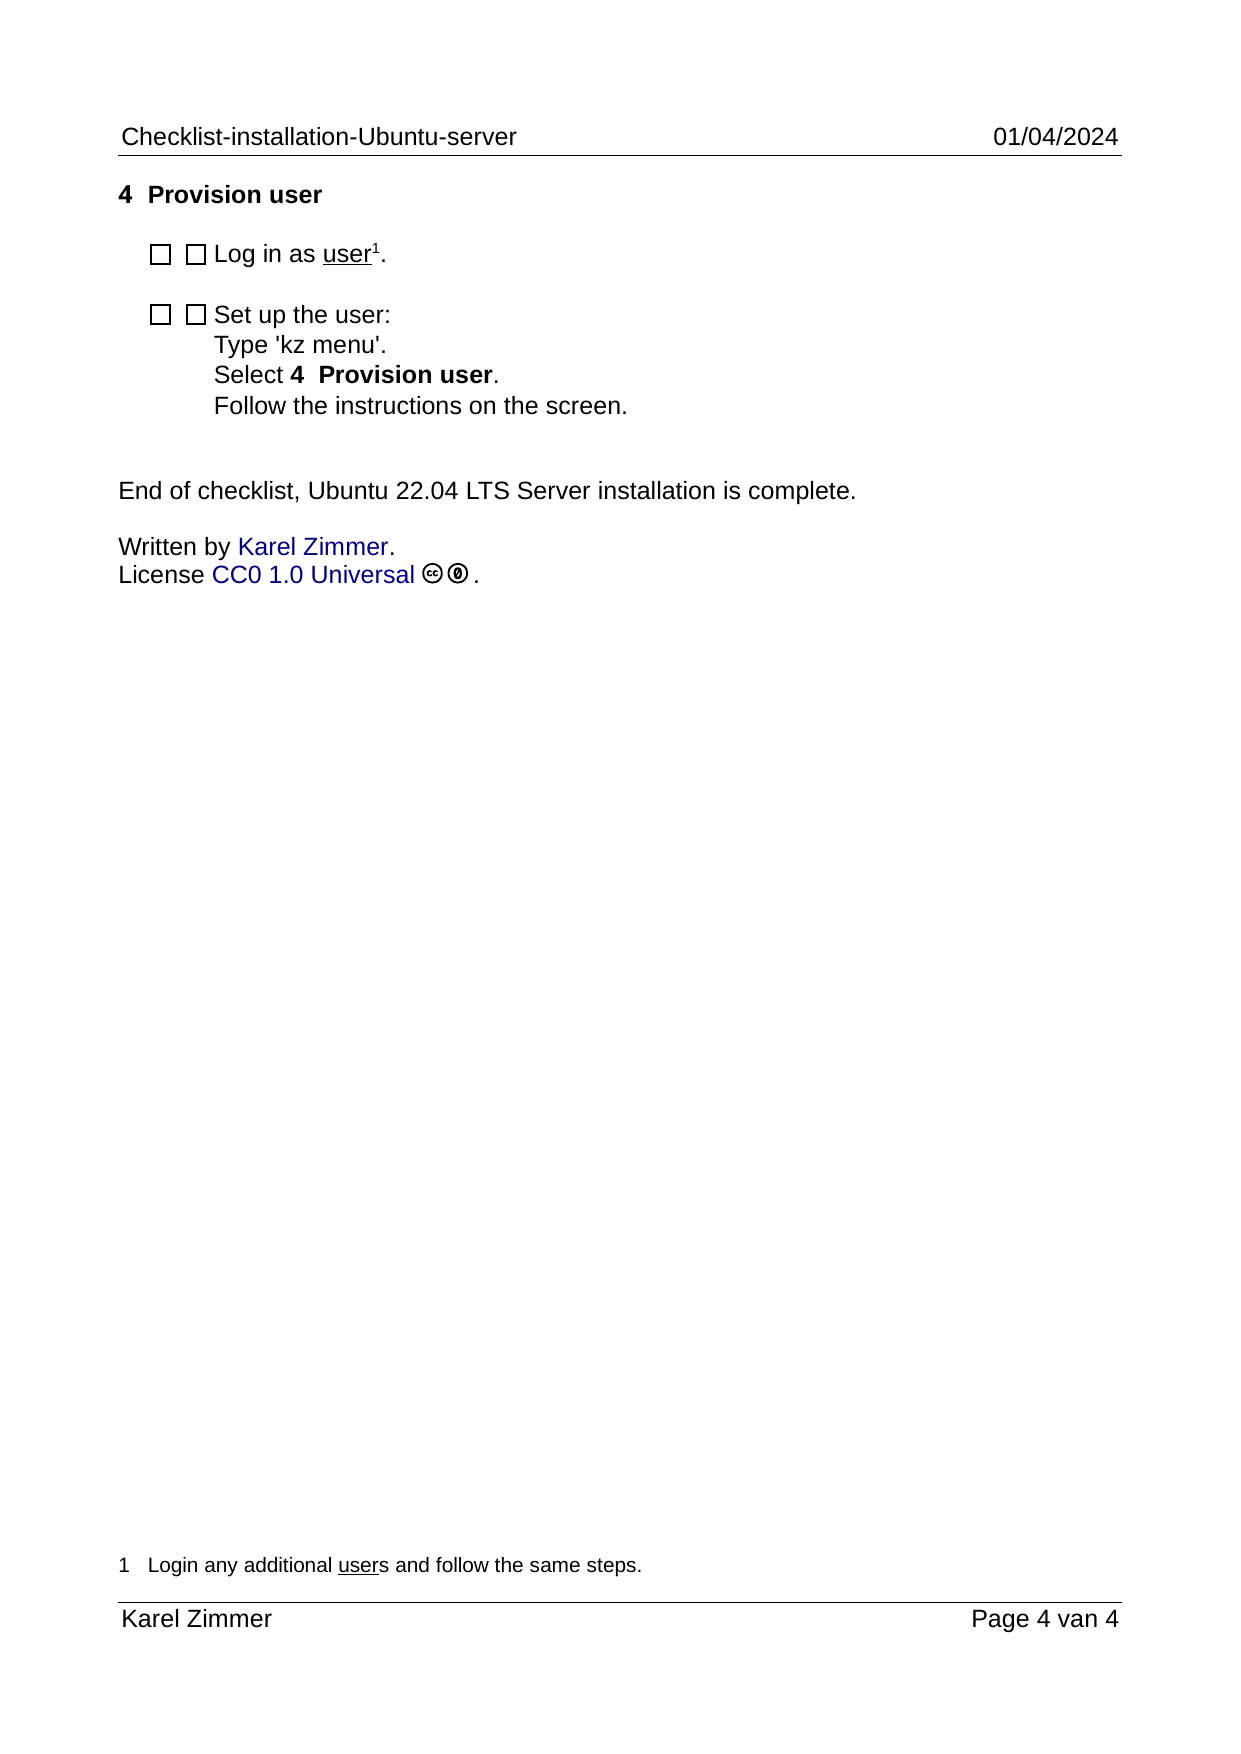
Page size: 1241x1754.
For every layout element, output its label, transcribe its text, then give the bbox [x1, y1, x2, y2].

table_header [177, 239, 213, 269]
table_cell [177, 330, 213, 360]
table_cell [142, 269, 177, 300]
table_header [142, 239, 177, 269]
table_cell [118, 330, 142, 360]
table_cell [142, 330, 177, 360]
table_cell [177, 391, 213, 421]
table_cell Follow the instructions on the screen. [213, 391, 1122, 421]
table_cell [177, 269, 213, 300]
table_cell [118, 391, 142, 421]
table_cell Set up the user: [213, 300, 1122, 330]
table_cell [142, 391, 177, 421]
table_cell [118, 300, 142, 330]
list Provision user [118, 177, 1122, 211]
text License CC0 1.0 Universal . [118, 561, 1122, 589]
table_header Log in as USER. [213, 239, 1122, 269]
table_cell [177, 300, 213, 330]
table_cell [213, 269, 1122, 300]
table_cell [177, 360, 213, 391]
table_cell [118, 360, 142, 391]
table_cell [142, 300, 177, 330]
table_cell [142, 360, 177, 391]
text End of checklist, Ubuntu 22.04 LTS Server installation is complete. [118, 477, 1122, 505]
table_cell Select 4 Provision user. [213, 360, 1122, 391]
text Written by Karel Zimmer. [118, 533, 1122, 561]
table_cell Type 'kz menu'. [213, 330, 1122, 360]
table_header [118, 239, 142, 269]
table_cell [118, 269, 142, 300]
